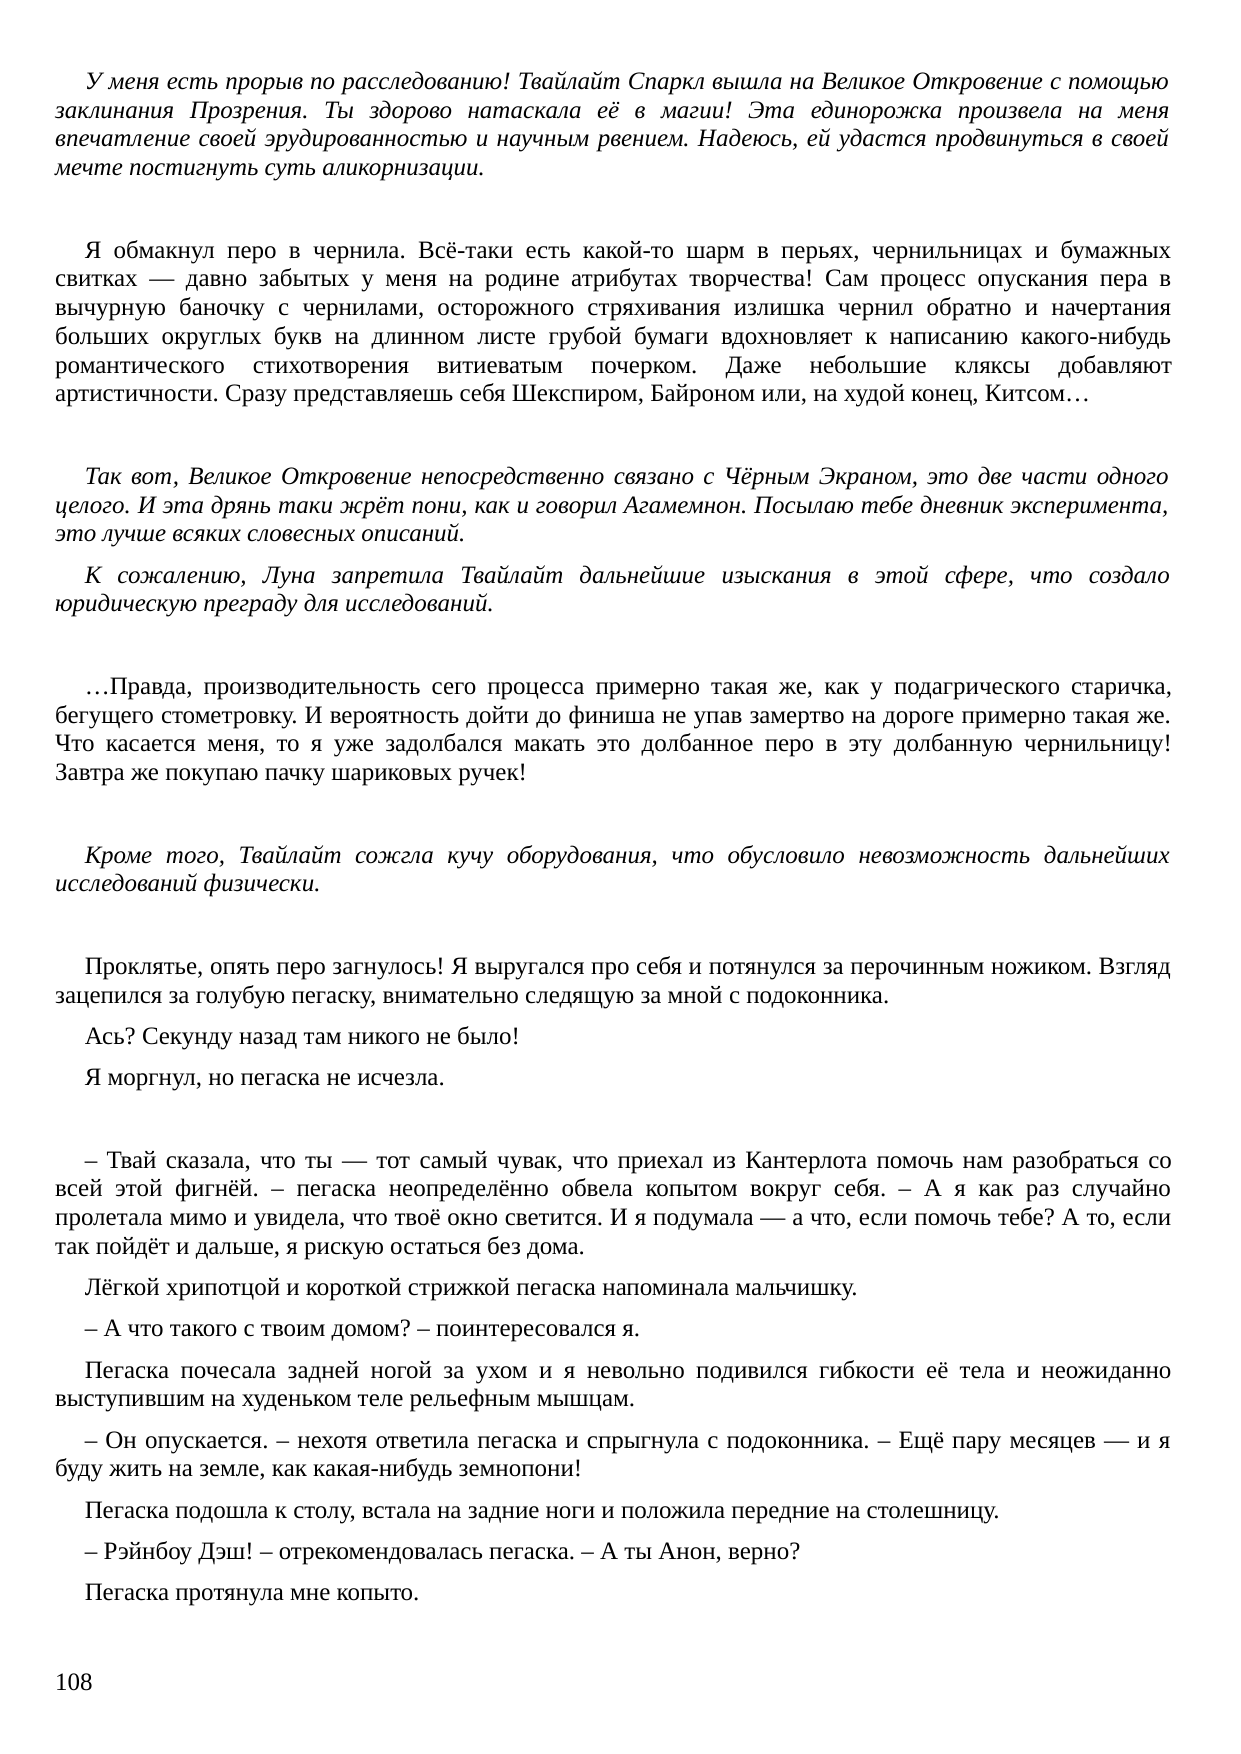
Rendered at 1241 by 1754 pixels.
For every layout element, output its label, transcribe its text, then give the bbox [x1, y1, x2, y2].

text Ась? Секунду назад там никого не было! [55, 1021, 1173, 1050]
text Пегаска почесала задней ногой за ухом и я невольно подивился гибкости её тела и неожиданно выступившим на худеньком теле рельефным мышцам. [55, 1355, 1173, 1412]
text – Он опускается. – нехотя ответила пегаска и спрыгнула с подоконника. – Ещё пару месяцев — и я буду жить на земле, как какая-нибудь земнопони! [55, 1425, 1173, 1482]
text Я моргнул, но пегаска не исчезла. [55, 1062, 1173, 1091]
text Я обмакнул перо в чернила. Всё-таки есть какой-то шарм в перьях, чернильницах и бумажных свитках — давно забытых у меня на родине атрибутах творчества! Сам процесс опускания пера в вычурную баночку с чернилами, осторожного стряхивания излишка чернил обратно и начертания больших округлых букв на длинном листе грубой бумаги вдохновляет к написанию какого-нибудь романтического стихотворения витиеватым почерком. Даже небольшие кляксы добавляют артистичности. Сразу представляешь себя Шекспиром, Байроном или, на худой конец, Китсом… [55, 235, 1173, 407]
text Так вот, Великое Откровение непосредственно связано с Чёрным Экраном, это две части одного целого. И эта дрянь таки жрёт пони, как и говорил Агамемнон. Посылаю тебе дневник эксперимента, это лучше всяких словесных описаний. [55, 461, 1173, 547]
text Лёгкой хрипотцой и короткой стрижкой пегаска напоминала мальчишку. [55, 1272, 1173, 1301]
text – Рэйнбоу Дэш! – отрекомендовалась пегаска. – А ты Анон, верно? [55, 1536, 1173, 1565]
text – Твай сказала, что ты — тот самый чувак, что приехал из Кантерлота помочь нам разобраться со всей этой фигнёй. – пегаска неопределённо обвела копытом вокруг себя. – А я как раз случайно пролетала мимо и увидела, что твоё окно светится. И я подумала — а что, если помочь тебе? А то, если так пойдёт и дальше, я рискую остаться без дома. [55, 1145, 1173, 1260]
text Пегаска подошла к столу, встала на задние ноги и положила передние на столешницу. [55, 1495, 1173, 1523]
text Кроме того, Твайлайт сожгла кучу оборудования, что обусловило невозможность дальнейших исследований физически. [55, 840, 1173, 897]
text К сожалению, Луна запретила Твайлайт дальнейшие изыскания в этой сфере, что создало юридическую преграду для исследований. [55, 560, 1173, 617]
text …Правда, производительность сего процесса примерно такая же, как у подагрического старичка, бегущего стометровку. И вероятность дойти до финиша не упав замертво на дороге примерно такая же. Что касается меня, то я уже задолбался макать это долбанное перо в эту долбанную чернильницу! Завтра же покупаю пачку шариковых ручек! [55, 671, 1173, 786]
text У меня есть прорыв по расследованию! Твайлайт Спаркл вышла на Великое Откровение с помощью заклинания Прозрения. Ты здорово натаскала её в магии! Эта единорожка произвела на меня впечатление своей эрудированностью и научным рвением. Надеюсь, ей удастся продвинуться в своей мечте постигнуть суть аликорнизации. [55, 66, 1173, 181]
text – А что такого с твоим домом? – поинтересовался я. [55, 1313, 1173, 1342]
text Проклятье, опять перо загнулось! Я выругался про себя и потянулся за перочинным ножиком. Взгляд зацепился за голубую пегаску, внимательно следящую за мной с подоконника. [55, 951, 1173, 1008]
text Пегаска протянула мне копыто. [55, 1577, 1173, 1606]
